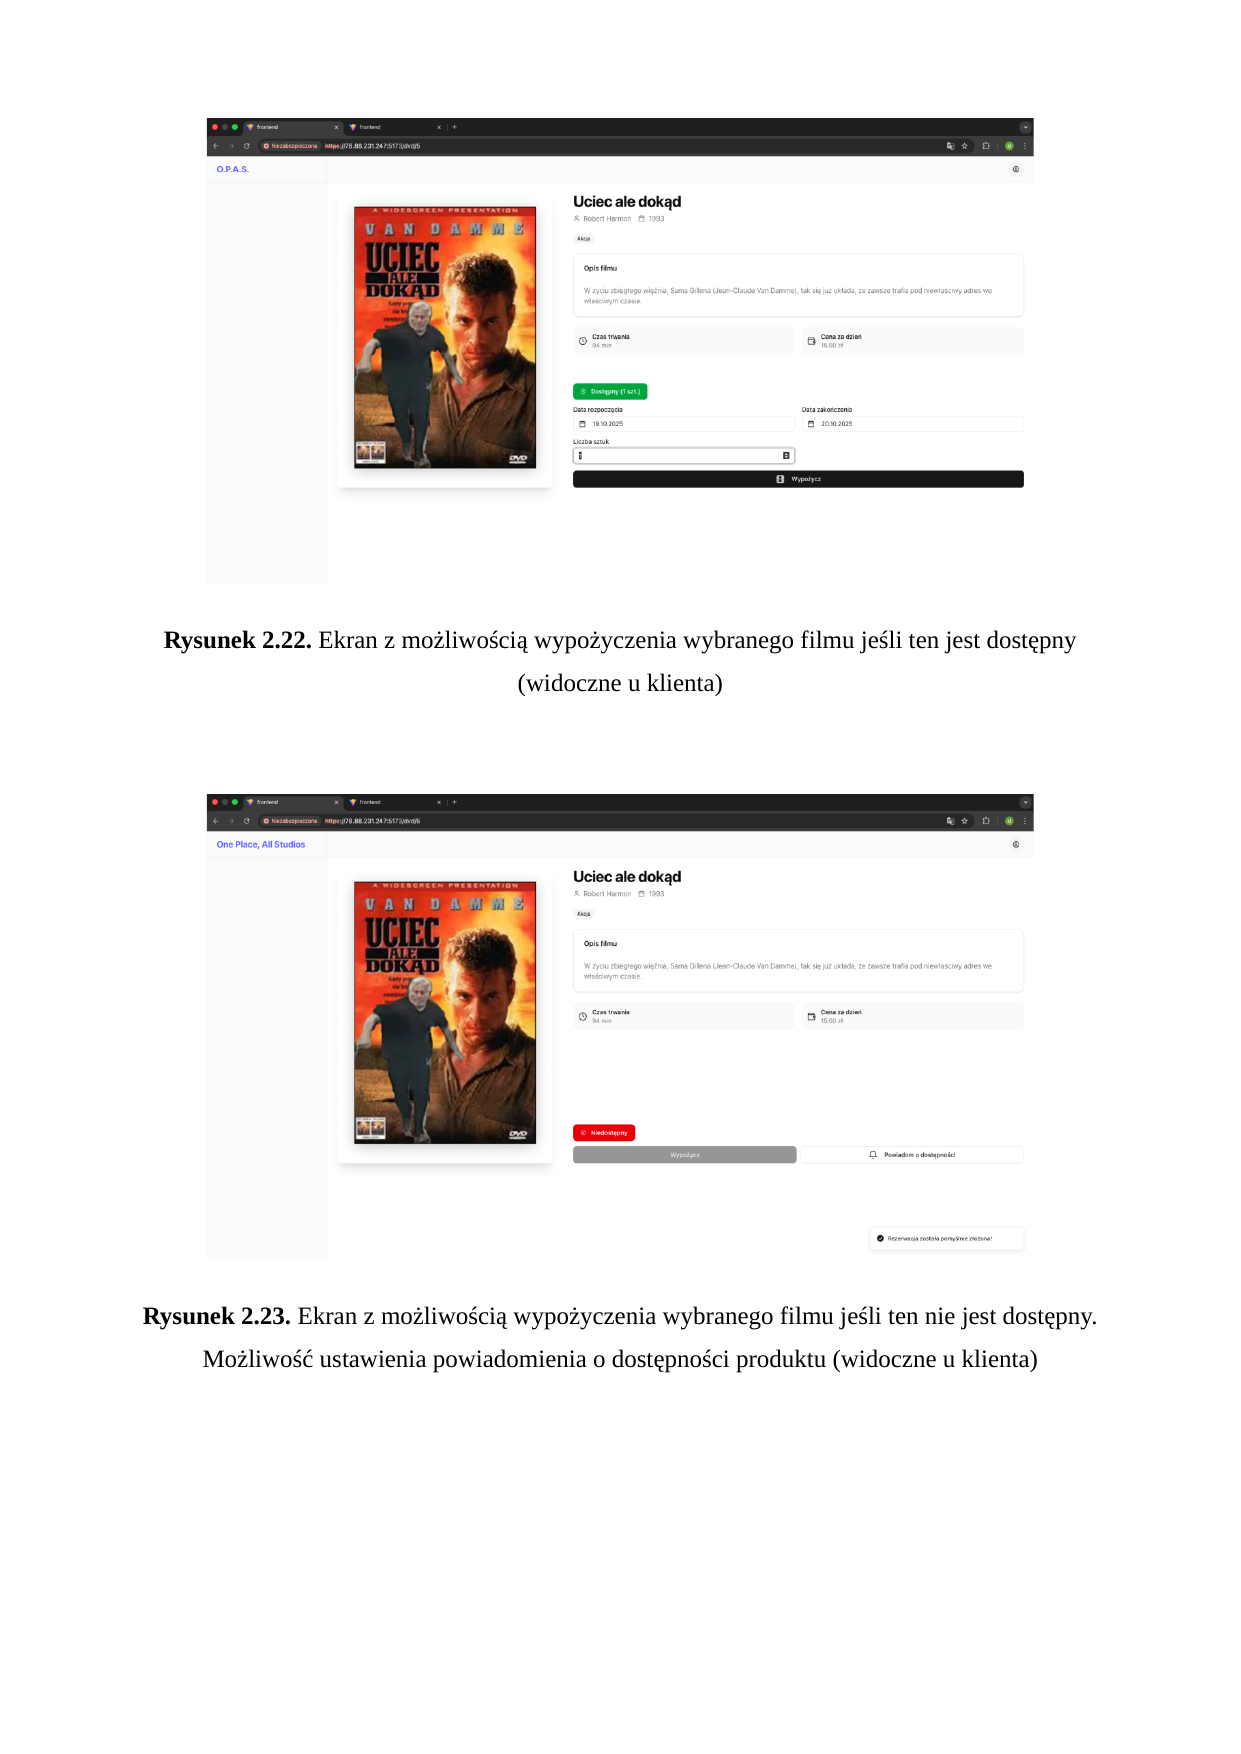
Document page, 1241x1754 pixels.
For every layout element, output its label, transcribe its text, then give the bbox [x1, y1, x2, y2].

subtitle Rysunek 2.23. Ekran z możliwością wypożyczenia wybranego filmu jeśli ten nie jest dostępny. Możliwość ustawienia powiadomienia o dostępności produktu (widoczne u klienta) [118, 1301, 1122, 1373]
subtitle Rysunek 2.22. Ekran z możliwością wypożyczenia wybranego filmu jeśli ten jest dostępny (widoczne u klienta) [118, 625, 1122, 697]
